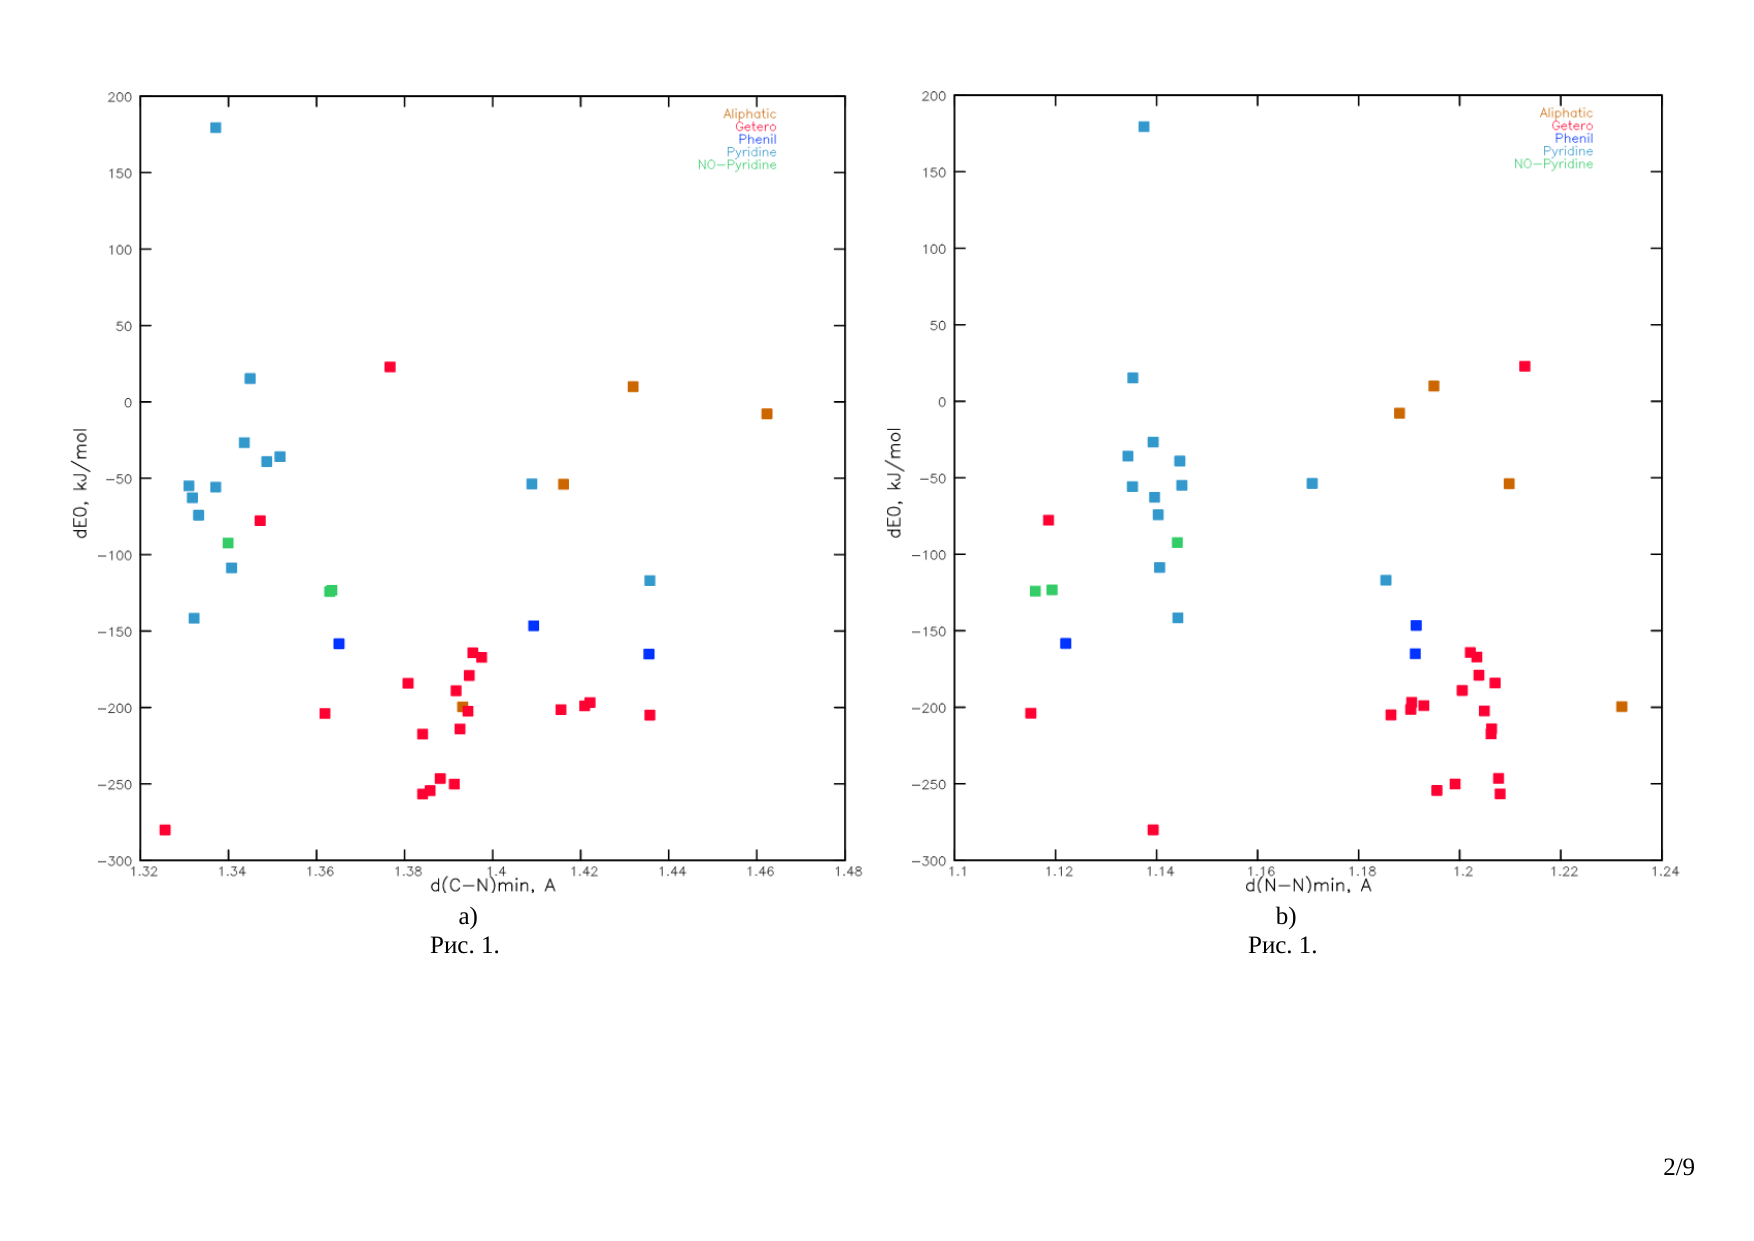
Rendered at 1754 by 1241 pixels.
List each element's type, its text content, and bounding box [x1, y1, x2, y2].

table_header [872, 88, 877, 901]
picture [882, 87, 1690, 901]
picture [64, 87, 872, 901]
table_cell a) [59, 901, 877, 930]
table_cell Рис. 1. [59, 930, 877, 958]
table_header [59, 88, 64, 901]
table_cell b) [877, 901, 1695, 930]
table_header [877, 88, 882, 901]
table_header [1690, 88, 1695, 901]
table_cell Рис. 1. [877, 930, 1695, 958]
